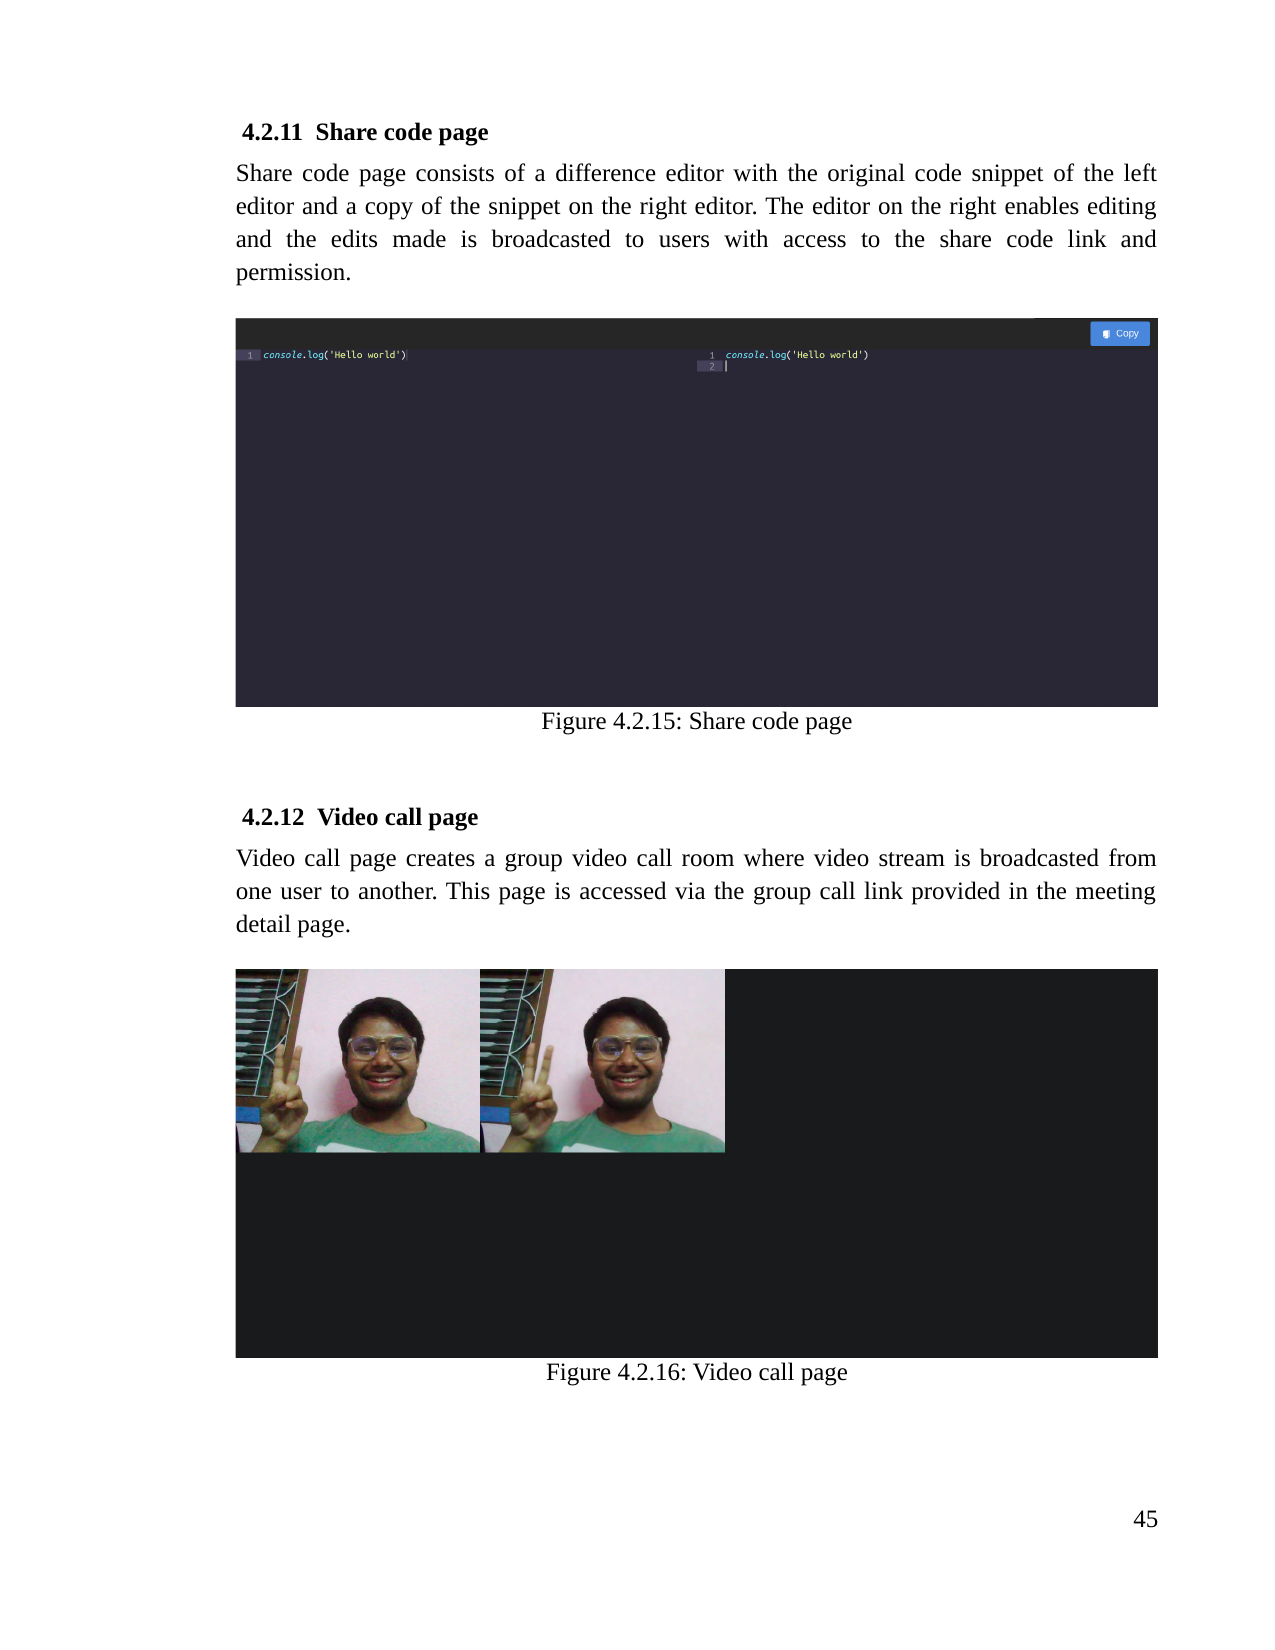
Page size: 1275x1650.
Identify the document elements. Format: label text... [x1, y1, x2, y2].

picture [235, 318, 1158, 707]
text Figure 4.2.16: Video call page [236, 1358, 1158, 1386]
text Share code page consists of a difference editor with the original code snippet of the left editor and a copy of the snippet on the right editor. The editor on the right enables editing and the edits made is broadcasted to users with access to the share code link and permission. [236, 158, 1158, 286]
text Video call page creates a group video call room where video stream is broadcasted from one user to another. This page is accessed via the group call link provided in the meeting detail page. [236, 843, 1158, 938]
text Figure 4.2.15: Share code page [236, 707, 1158, 735]
subtitle Video call page [236, 802, 1158, 830]
picture [235, 969, 1158, 1358]
subtitle Share code page [236, 117, 1158, 146]
